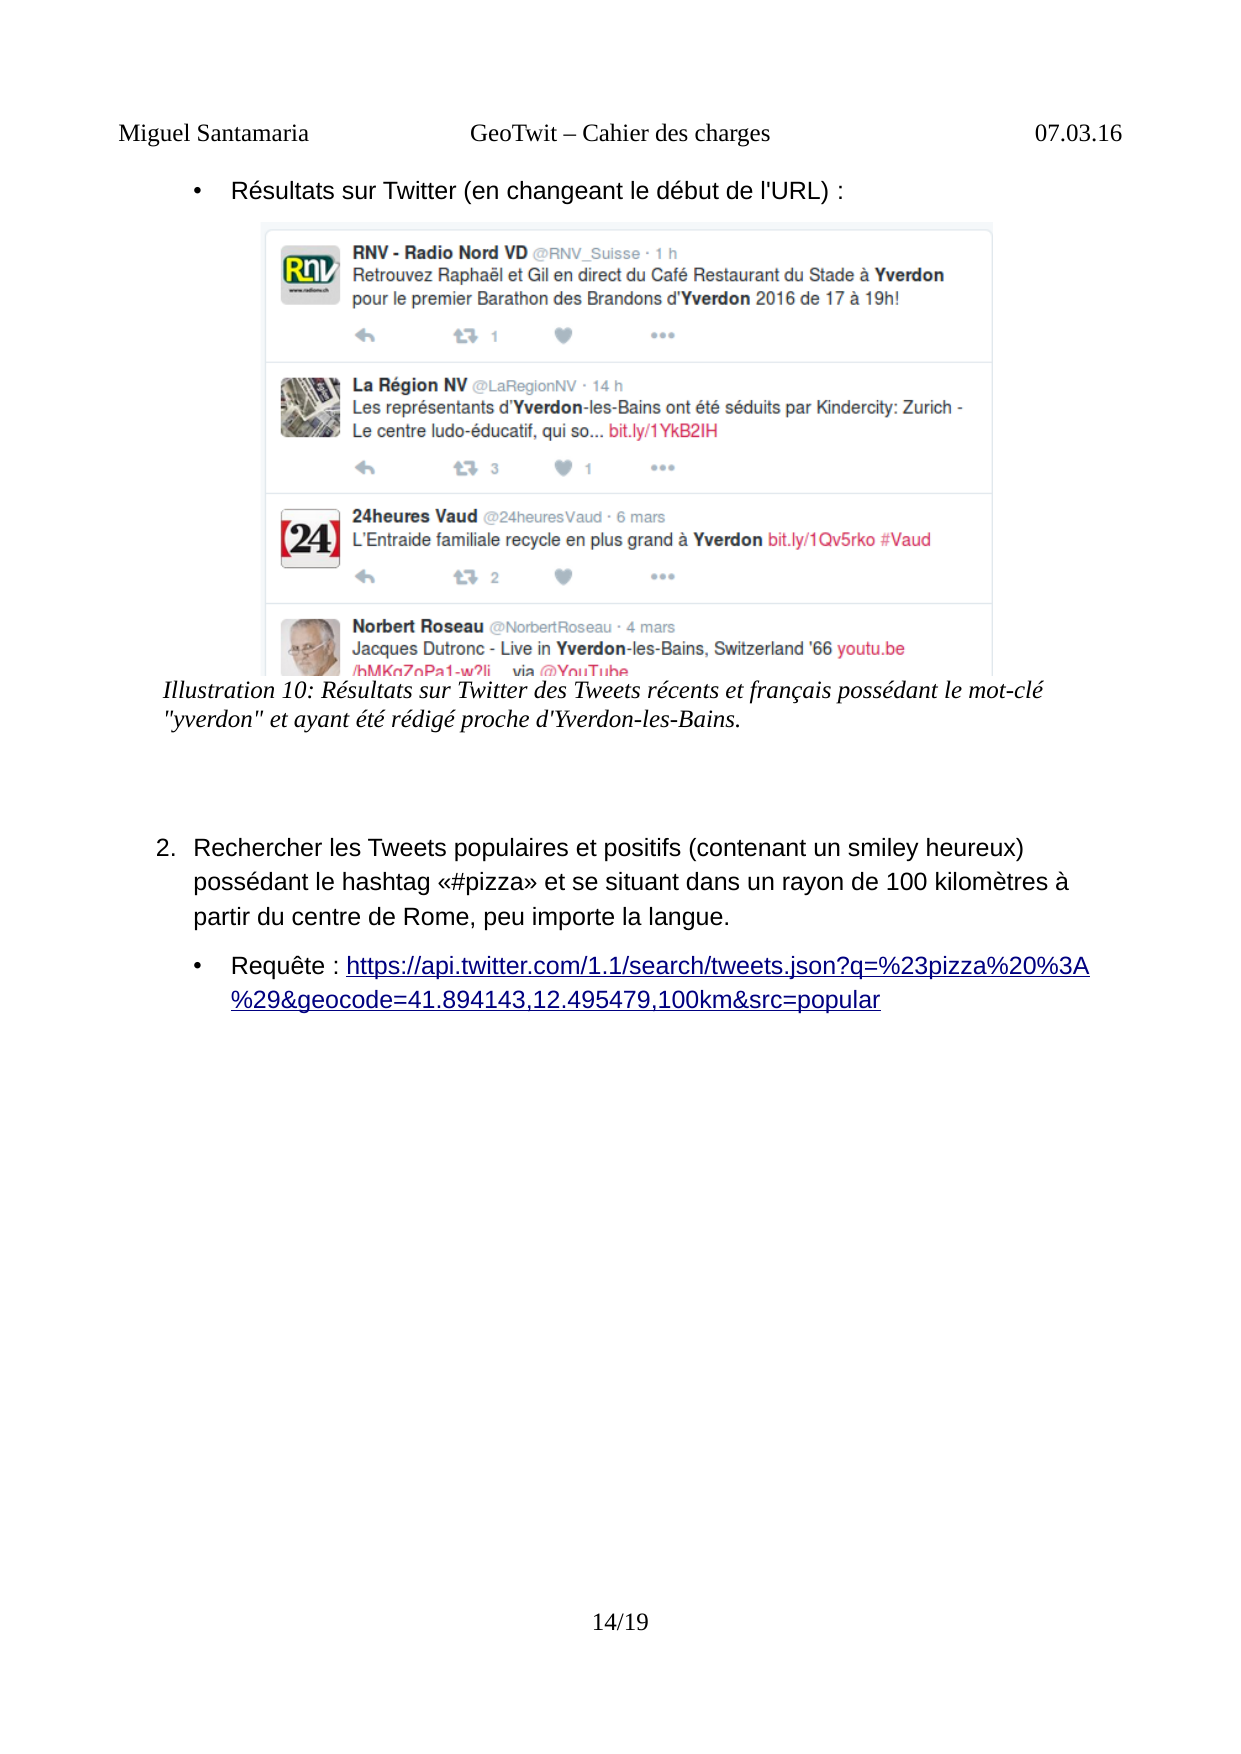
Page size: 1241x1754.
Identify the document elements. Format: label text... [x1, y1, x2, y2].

list Illustration 10: Résultats sur Twitter des Tweets récents et français possédant le mot-clé "yverdon" et ayant été rédigé proche d'Yverdon-les-Bains. [163, 676, 1091, 733]
list Requête : https://api.twitter.com/1.1/search/tweets.json?q=%23pizza%20%3A%29&geocode=41.894143,12.495479,100km&src=popular [193, 951, 1122, 1014]
picture [260, 222, 993, 676]
list Rechercher les Tweets populaires et positifs (contenant un smiley heureux) possédant le hashtag «#pizza» et se situant dans un rayon de 100 kilomètres à partir du centre de Rome, peu importe la langue. [156, 833, 1122, 930]
list Résultats sur Twitter (en changeant le début de l'URL) : [163, 176, 1122, 812]
